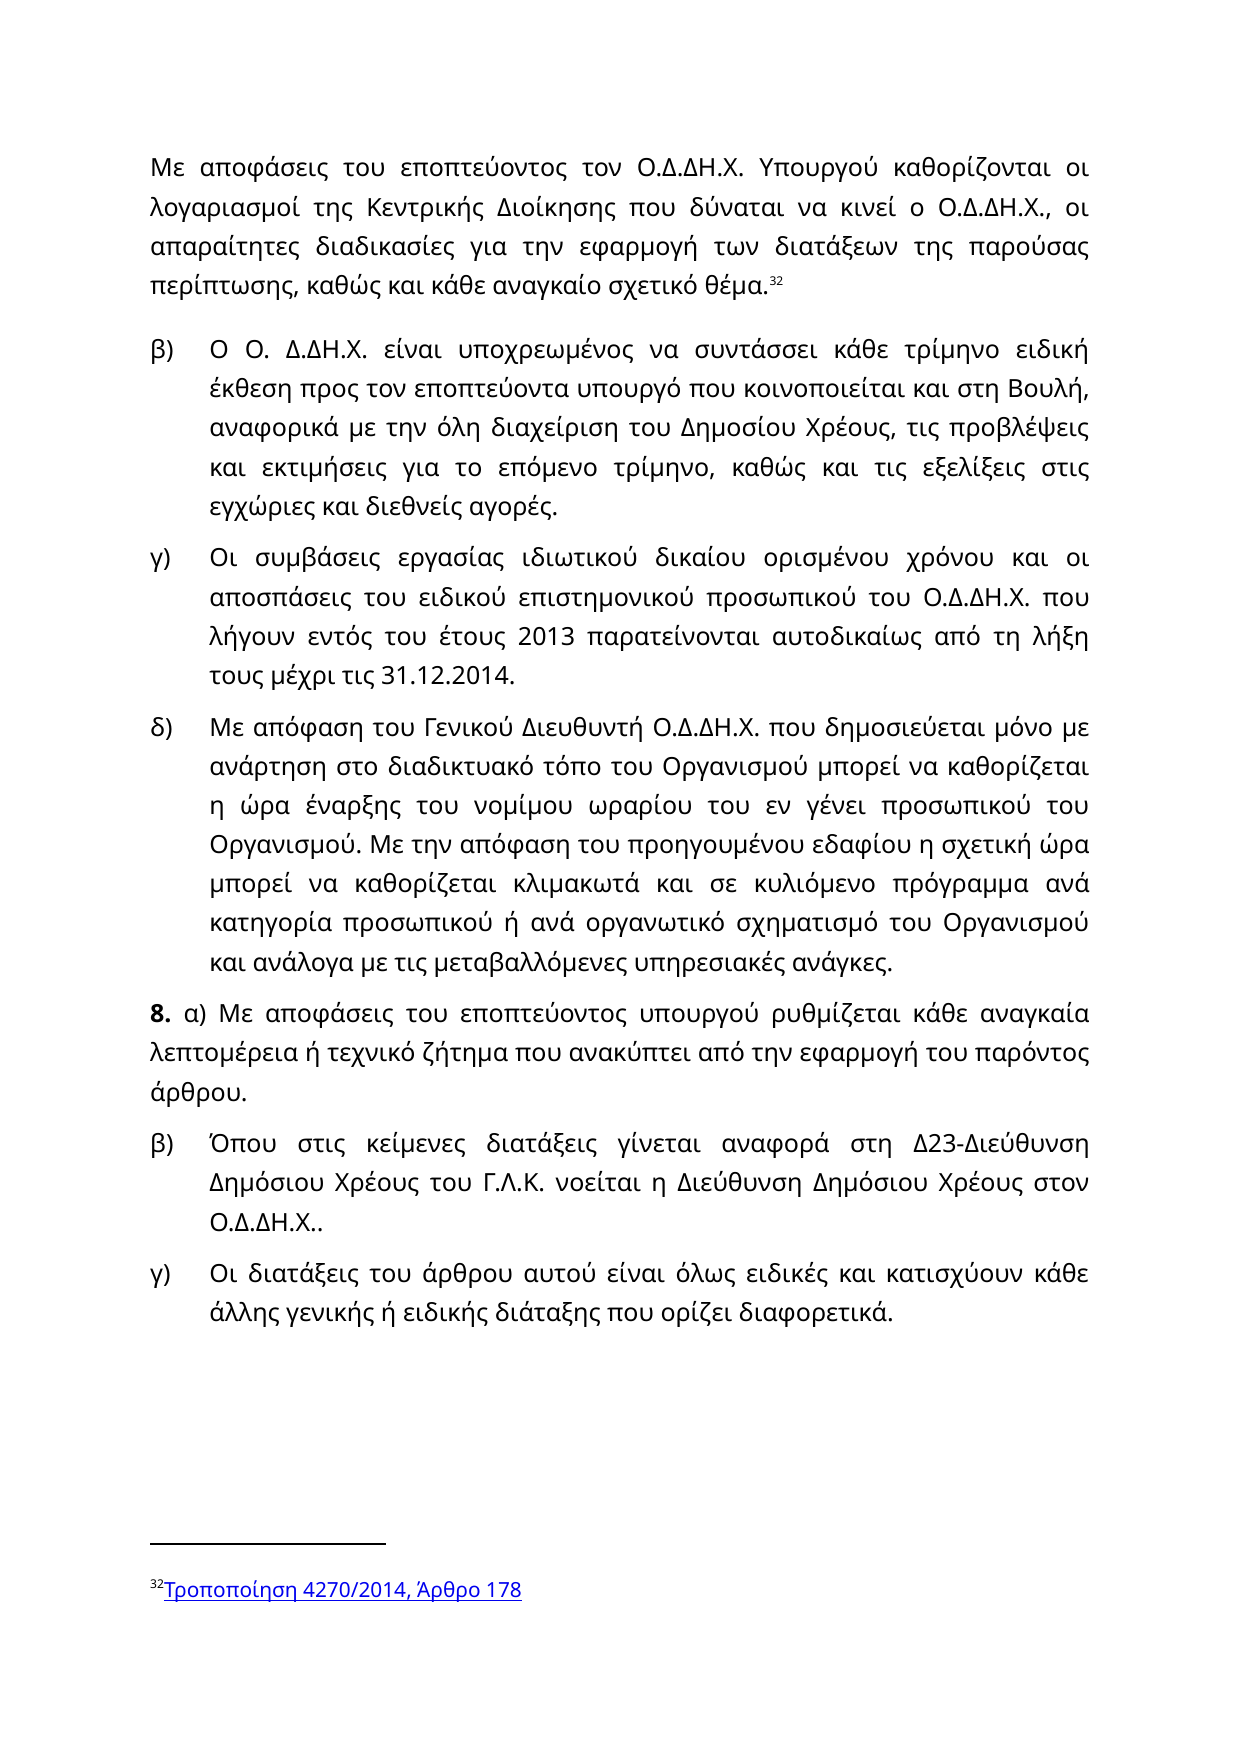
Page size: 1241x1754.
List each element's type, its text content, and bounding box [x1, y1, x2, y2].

list β) Ο Ο. Δ.ΔΗ.Χ. είναι υποχρεωμένος να συντάσσει κάθε τρίμηνο ειδική έκθεση προς τον εποπτεύοντα υπουργό που κοινοποιείται και στη Βουλή, αναφορικά με την όλη διαχείριση του Δημοσίου Χρέους, τις προβλέψεις και εκτιμήσεις για το επόμενο τρίμηνο, καθώς και τις εξελίξεις στις εγχώριες και διεθνείς αγορές. [150, 332, 1090, 522]
list β) Όπου στις κείμενες διατάξεις γίνεται αναφορά στη Δ23-Διεύθυνση Δημόσιου Χρέους του Γ.Λ.Κ. νοείται η Διεύθυνση Δημόσιου Χρέους στον Ο.Δ.ΔΗ.Χ.. [150, 1126, 1090, 1238]
text Με αποφάσεις του εποπτεύοντος τον Ο.Δ.ΔΗ.Χ. Υπουργού καθορίζονται οι λογαριασμοί της Κεντρικής Διοίκησης που δύναται να κινεί ο Ο.Δ.ΔΗ.Χ., οι απαραίτητες διαδικασίες για την εφαρμογή των διατάξεων της παρούσας περίπτωσης, καθώς και κάθε αναγκαίο σχετικό θέμα. [150, 150, 1090, 302]
list γ) Οι διατάξεις του άρθρου αυτού είναι όλως ειδικές και κατισχύουν κάθε άλλης γενικής ή ειδικής διάταξης που ορίζει διαφορετικά. [150, 1256, 1090, 1329]
text Τροποποίηση 4270/2014, Άρθρο 178 [150, 1576, 1090, 1604]
list δ) Με απόφαση του Γενικού Διευθυντή Ο.Δ.ΔΗ.Χ. που δημοσιεύεται μόνο με ανάρτηση στο διαδικτυακό τόπο του Οργανισμού μπορεί να καθορίζεται η ώρα έναρξης του νομίμου ωραρίου του εν γένει προσωπικού του Οργανισμού. Με την απόφαση του προηγουμένου εδαφίου η σχετική ώρα μπορεί να καθορίζεται κλιμακωτά και σε κυλιόμενο πρόγραμμα ανά κατηγορία προσωπικού ή ανά οργανωτικό σχηματισμό του Οργανισμού και ανάλογα με τις μεταβαλλόμενες υπηρεσιακές ανάγκες. [150, 709, 1090, 978]
text 8. α) Με αποφάσεις του εποπτεύοντος υπουργού ρυθμίζεται κάθε αναγκαία λεπτομέρεια ή τεχνικό ζήτημα που ανακύπτει από την εφαρμογή του παρόντος άρθρου. [150, 996, 1090, 1108]
list γ) Οι συμβάσεις εργασίας ιδιωτικού δικαίου ορισμένου χρόνου και οι αποσπάσεις του ειδικού επιστημονικού προσωπικού του Ο.Δ.ΔΗ.Χ. που λήγουν εντός του έτους 2013 παρατείνονται αυτοδικαίως από τη λήξη τους μέχρι τις 31.12.2014. [150, 540, 1090, 692]
